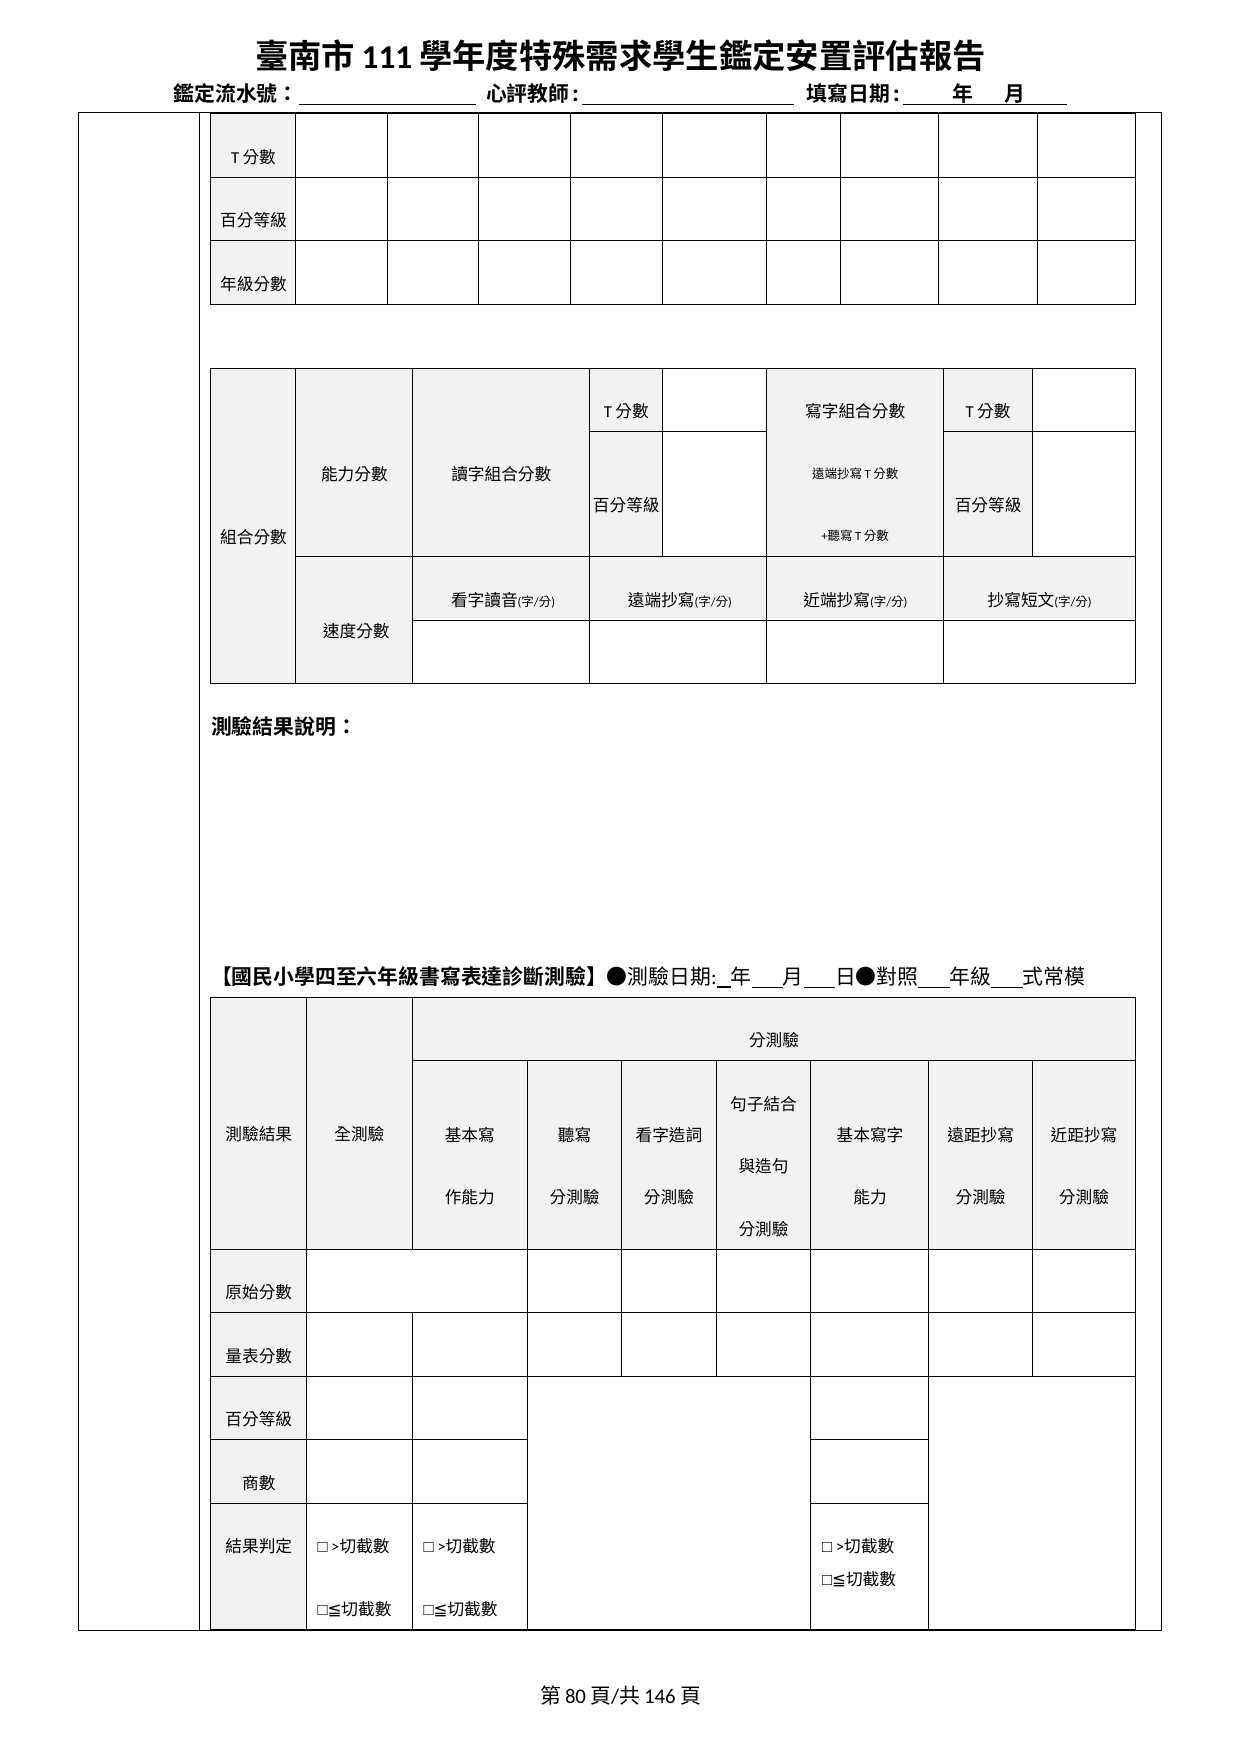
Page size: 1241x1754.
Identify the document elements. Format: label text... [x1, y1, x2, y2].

table_cell [717, 1250, 810, 1312]
table_cell □ >切截數 □≦切截數 [413, 1504, 527, 1629]
table_cell [717, 1313, 810, 1376]
table_cell [1038, 114, 1135, 177]
table_cell [811, 1250, 928, 1312]
table_cell [413, 621, 589, 683]
table_cell [296, 114, 387, 177]
table_cell 看字讀音(字/分) [413, 557, 589, 619]
table_cell [388, 178, 478, 240]
table_cell 基本寫字 能力 [811, 1061, 928, 1249]
table_header 能力分數 [296, 369, 412, 556]
table_cell [571, 241, 662, 304]
table_cell [767, 178, 840, 240]
table_cell [1033, 1250, 1135, 1312]
table_cell [388, 114, 478, 177]
table_cell [841, 178, 938, 240]
table_cell 原始分數 [211, 1250, 306, 1312]
table_cell [767, 114, 840, 177]
table_cell [479, 114, 570, 177]
table_cell [479, 178, 570, 240]
table_cell [528, 1250, 621, 1312]
table_cell [413, 1313, 527, 1376]
table_cell 聽寫 分測驗 [528, 1061, 621, 1249]
table_cell [939, 178, 1037, 240]
table_cell [296, 241, 387, 304]
table_header 全測驗 [307, 998, 412, 1249]
table_cell [939, 114, 1037, 177]
table_cell 遠端抄寫(字/分) [590, 557, 766, 619]
table_cell 近距抄寫 分測驗 [1033, 1061, 1135, 1249]
table_cell [811, 1313, 928, 1376]
table_header [1033, 369, 1135, 431]
table_cell 百分等級 [211, 178, 295, 240]
table_header 組合分數 [211, 369, 295, 683]
table_cell [622, 1313, 716, 1376]
table_cell [1033, 432, 1135, 556]
table_cell 百分等級 [590, 432, 662, 556]
table_cell [388, 241, 478, 304]
table_cell 測驗結果說明： 【國民小學四至六年級書寫表達診斷測驗】●測驗日期: 年 月 日●對照 年級 式常模 [200, 113, 1161, 1630]
table_cell 遠距抄寫 分測驗 [929, 1061, 1032, 1249]
table_header 分測驗 [413, 998, 1135, 1060]
table_cell [307, 1250, 527, 1312]
table_cell 句子結合與造句 分測驗 [717, 1061, 810, 1249]
table_cell [571, 178, 662, 240]
table_cell [528, 1377, 810, 1629]
table_cell 量表分數 [211, 1313, 306, 1376]
table_header T分數 [590, 369, 662, 431]
table_cell 抄寫短文(字/分) [944, 557, 1135, 619]
table_cell 年級分數 [211, 241, 295, 304]
table_cell 商數 [211, 1440, 306, 1503]
table_cell 結果判定 [211, 1504, 306, 1629]
table_cell [413, 1440, 527, 1503]
table_cell [663, 241, 766, 304]
table_cell 百分等級 [944, 432, 1032, 556]
table_header 寫字組合分數 遠端抄寫T分數 +聽寫T分數 [767, 369, 943, 556]
table_cell [296, 178, 387, 240]
table_cell [663, 432, 766, 556]
table_cell [767, 621, 943, 683]
table_cell 看字造詞分測驗 [622, 1061, 716, 1249]
table_cell T分數 [211, 114, 295, 177]
table_cell [571, 114, 662, 177]
table_cell [413, 1377, 527, 1439]
table_cell 百分等級 [211, 1377, 306, 1439]
table_cell [307, 1377, 412, 1439]
table_header 測驗結果 [211, 998, 306, 1249]
table_header T分數 [944, 369, 1032, 431]
table_header [663, 369, 766, 431]
table_cell 基本寫 作能力 [413, 1061, 527, 1249]
table_cell [307, 1313, 412, 1376]
table_cell [528, 1313, 621, 1376]
table_cell [841, 114, 938, 177]
table_cell [1038, 178, 1135, 240]
table_cell [663, 178, 766, 240]
table_cell [663, 114, 766, 177]
table_cell [1038, 241, 1135, 304]
table_cell [811, 1440, 928, 1503]
table_cell [929, 1377, 1135, 1629]
table_cell [929, 1250, 1032, 1312]
table_cell [841, 241, 938, 304]
table_cell □ >切截數 □≦切截數 [307, 1504, 412, 1629]
table_cell [929, 1313, 1032, 1376]
table_cell [590, 621, 766, 683]
table_cell [1033, 1313, 1135, 1376]
table_cell [307, 1440, 412, 1503]
table_cell [479, 241, 570, 304]
table_cell □ >切截數 □≦切截數 [811, 1504, 928, 1629]
table_cell [622, 1250, 716, 1312]
table_cell [79, 113, 199, 1630]
table_cell 近端抄寫(字/分) [767, 557, 943, 619]
table_cell [944, 621, 1135, 683]
table_cell [939, 241, 1037, 304]
table_header 讀字組合分數 [413, 369, 589, 556]
table_cell [767, 241, 840, 304]
table_cell [811, 1377, 928, 1439]
table_cell 速度分數 [296, 557, 412, 683]
